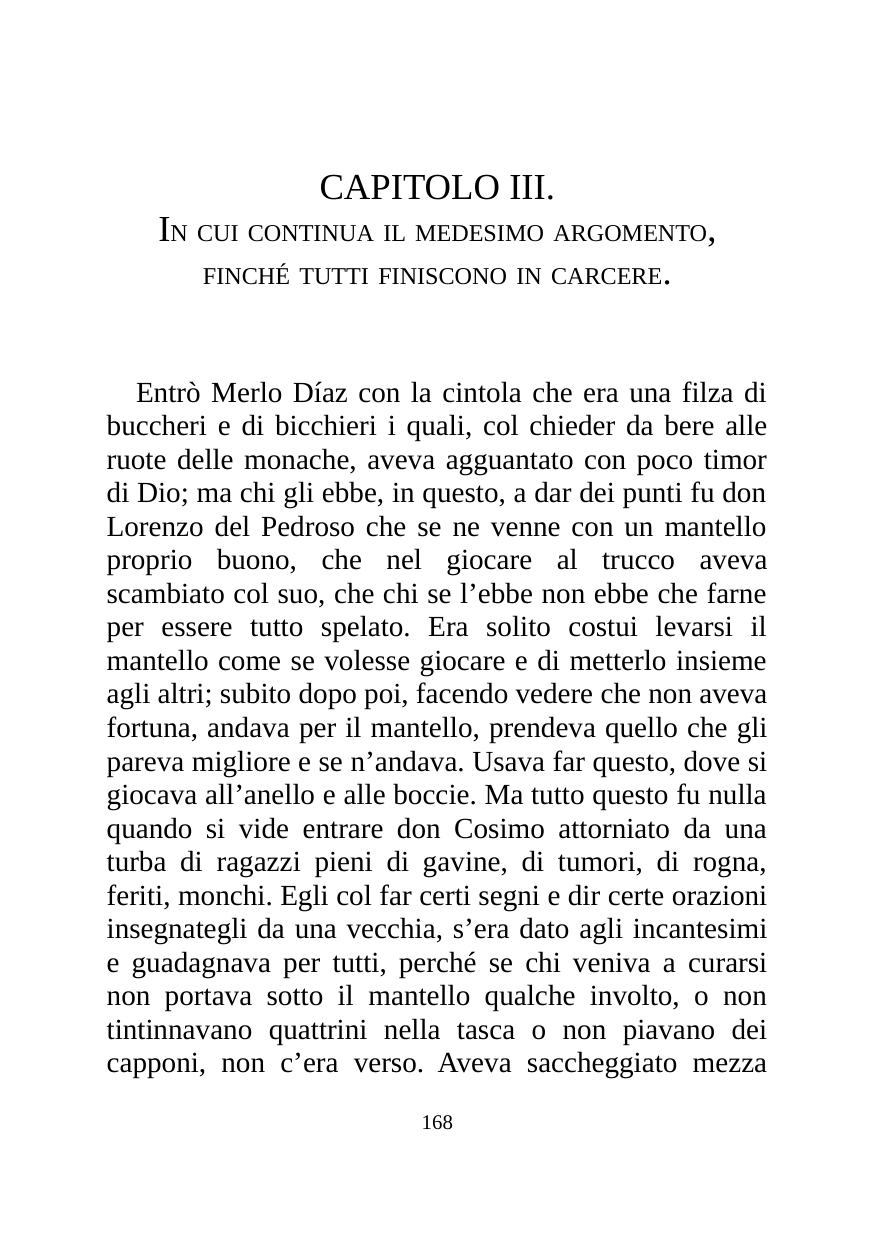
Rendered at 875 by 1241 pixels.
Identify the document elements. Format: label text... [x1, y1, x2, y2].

text Entrò Merlo Díaz con la cintola che era una filza di buccheri e di bicchieri i quali, col chieder da bere alle ruote delle monache, aveva agguantato con poco timor di Dio; ma chi gli ebbe, in questo, a dar dei punti fu don Lorenzo del Pedroso che se ne venne con un mantello proprio buono, che nel giocare al trucco aveva scambiato col suo, che chi se l’ebbe non ebbe che farne per essere tutto spelato. Era solito costui levarsi il mantello come se volesse giocare e di metterlo insieme agli altri; subito dopo poi, facendo vedere che non aveva fortuna, andava per il mantello, prendeva quello che gli pareva migliore e se n’andava. Usava far questo, dove si giocava all’anello e alle boccie. Ma tutto questo fu nulla quando si vide entrare don Cosimo attorniato da una turba di ragazzi pieni di gavine, di tumori, di rogna, feriti, monchi. Egli col far certi segni e dir certe orazioni insegnategli da una vecchia, s’era dato agli incantesimi e guadagnava per tutti, perché se chi veniva a curarsi non portava sotto il mantello qualche involto, o non tintinnavano quattrini nella tasca o non piavano dei capponi, non c’era verso. Aveva saccheggiato mezza [106, 375, 768, 1079]
subtitle CAPITOLO III. In cui continua il medesimo argomento, finché tutti finiscono in carcere. [106, 165, 768, 292]
